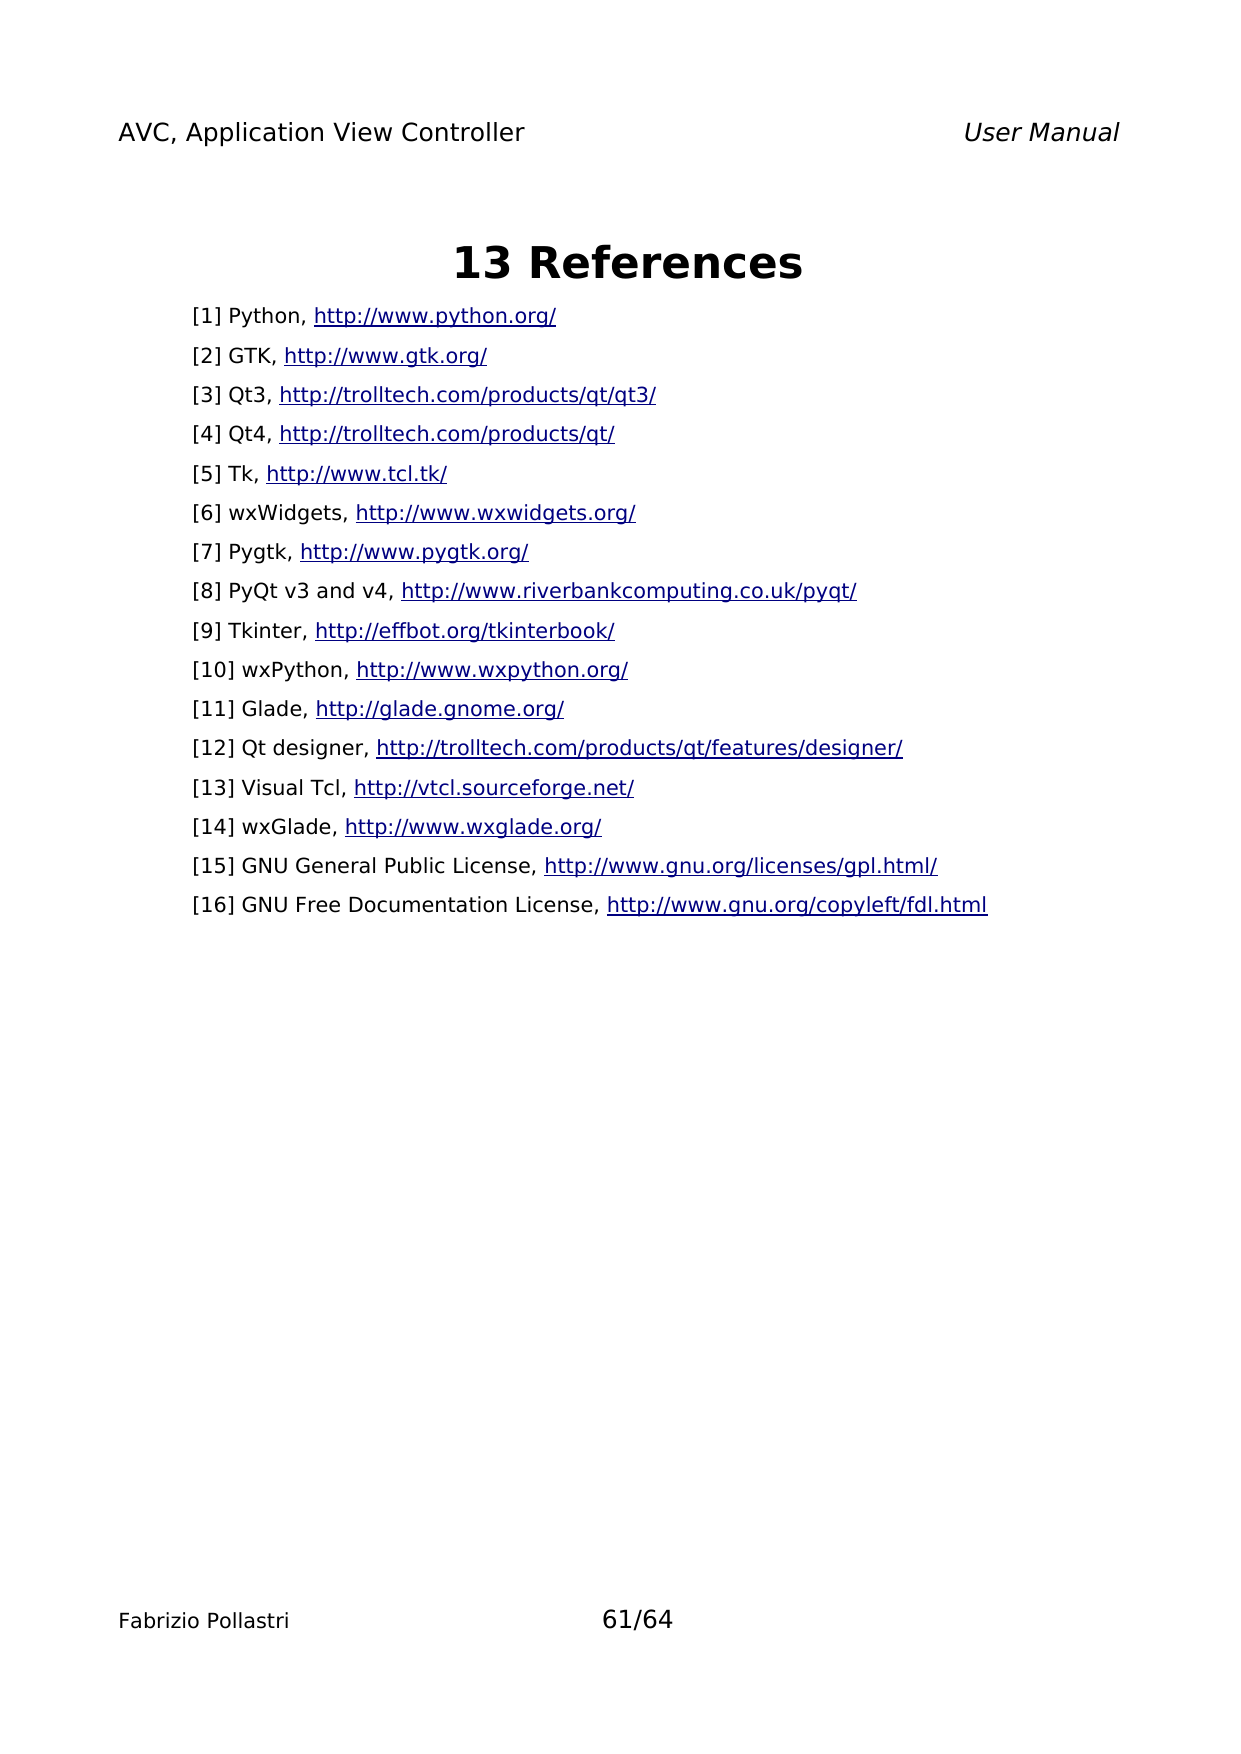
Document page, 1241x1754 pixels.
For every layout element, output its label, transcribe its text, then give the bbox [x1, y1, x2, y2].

list [14] wxGlade, http://www.wxglade.org/ [192, 815, 1122, 839]
list [3] Qt3, http://trolltech.com/products/qt/qt3/ [192, 383, 1122, 407]
list [5] Tk, http://www.tcl.tk/ [192, 462, 1122, 486]
list [15] GNU General Public License, http://www.gnu.org/licenses/gpl.html/ [192, 854, 1122, 878]
list [16] GNU Free Documentation License, http://www.gnu.org/copyleft/fdl.html [192, 893, 1122, 918]
list [12] Qt designer, http://trolltech.com/products/qt/features/designer/ [192, 736, 1122, 761]
list [6] wxWidgets, http://www.wxwidgets.org/ [192, 501, 1122, 525]
list [13] Visual Tcl, http://vtcl.sourceforge.net/ [192, 776, 1122, 800]
list [11] Glade, http://glade.gnome.org/ [192, 697, 1122, 721]
list [1] Python, http://www.python.org/ [192, 304, 1122, 329]
list [4] Qt4, http://trolltech.com/products/qt/ [192, 422, 1122, 447]
text [10] wxPython, http://www.wxpython.org/ [192, 658, 1122, 682]
list [7] Pygtk, http://www.pygtk.org/ [192, 540, 1122, 564]
subtitle References [118, 238, 1122, 289]
list [2] GTK, http://www.gtk.org/ [192, 344, 1122, 368]
text [9] Tkinter, http://effbot.org/tkinterbook/ [192, 619, 1122, 643]
text [8] PyQt v3 and v4, http://www.riverbankcomputing.co.uk/pyqt/ [192, 579, 1122, 604]
